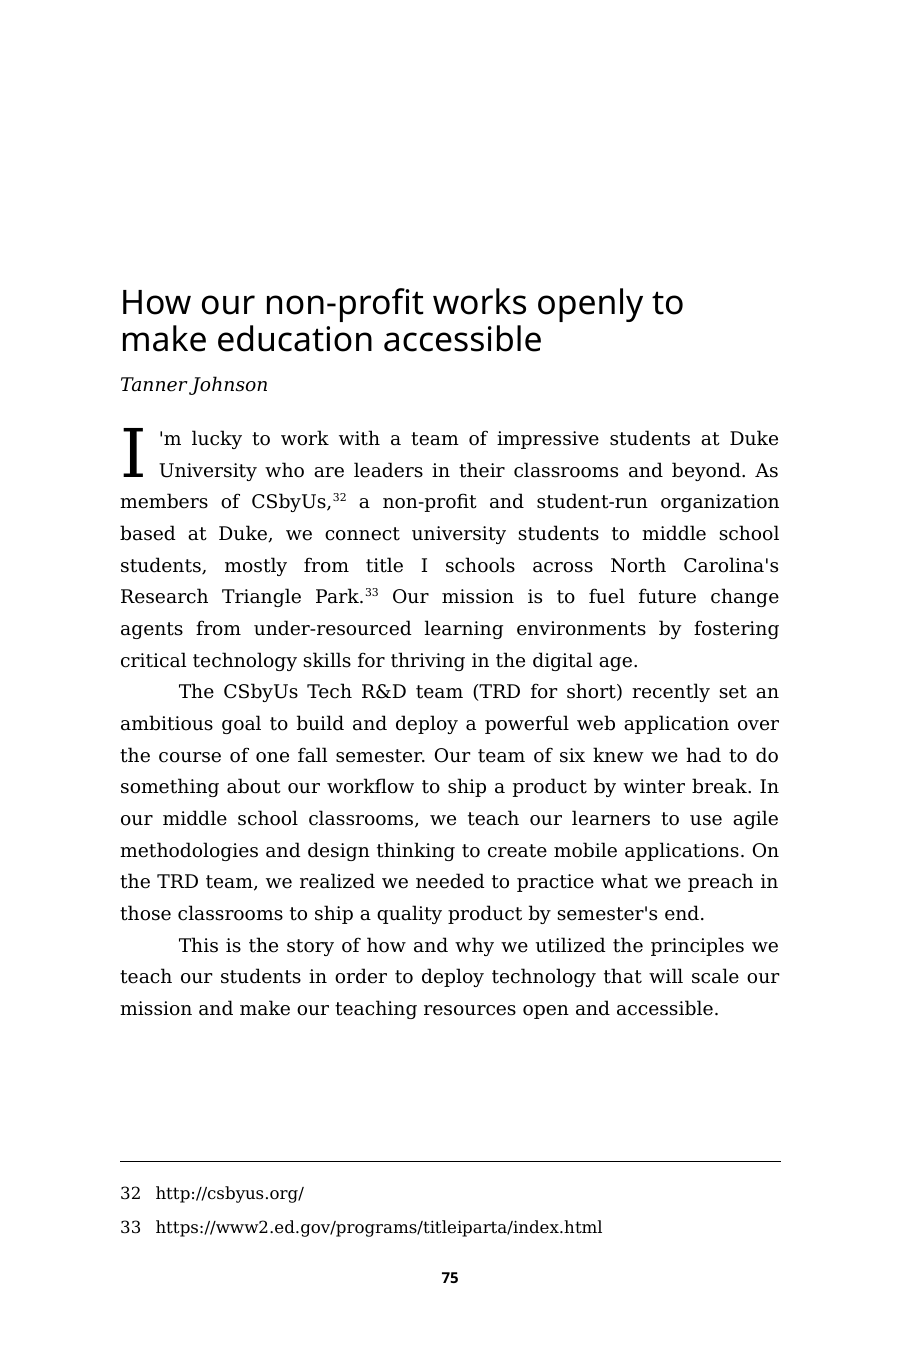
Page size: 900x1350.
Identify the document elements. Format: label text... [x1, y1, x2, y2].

text https://www2.ed.gov/programs/titleiparta/index.html [120, 1218, 780, 1237]
subtitle How our non-profit works openly to make education accessible [120, 283, 780, 361]
text Tanner Johnson [120, 374, 780, 396]
text http://csbyus.org/ [120, 1184, 780, 1203]
text This is the story of how and why we utilized the principles we teach our students in order to deploy technology that will scale our mission and make our teaching resources open and accessible. [120, 935, 780, 1020]
text I'm lucky to work with a team of impressive students at Duke University who are leaders in their classrooms and beyond. As members of CSbyUs, a non-profit and student-run organization based at Duke, we connect university students to middle school students, mostly from title I schools across North Carolina's Research Triangle Park. Our mission is to fuel future change agents from under-resourced learning environments by fostering critical technology skills for thriving in the digital age. [120, 428, 780, 672]
text The CSbyUs Tech R&D team (TRD for short) recently set an ambitious goal to build and deploy a powerful web application over the course of one fall semester. Our team of six knew we had to do something about our workflow to ship a product by winter break. In our middle school classrooms, we teach our learners to use agile methodologies and design thinking to create mobile applications. On the TRD team, we realized we needed to practice what we preach in those classrooms to ship a quality product by semester's end. [120, 681, 780, 925]
